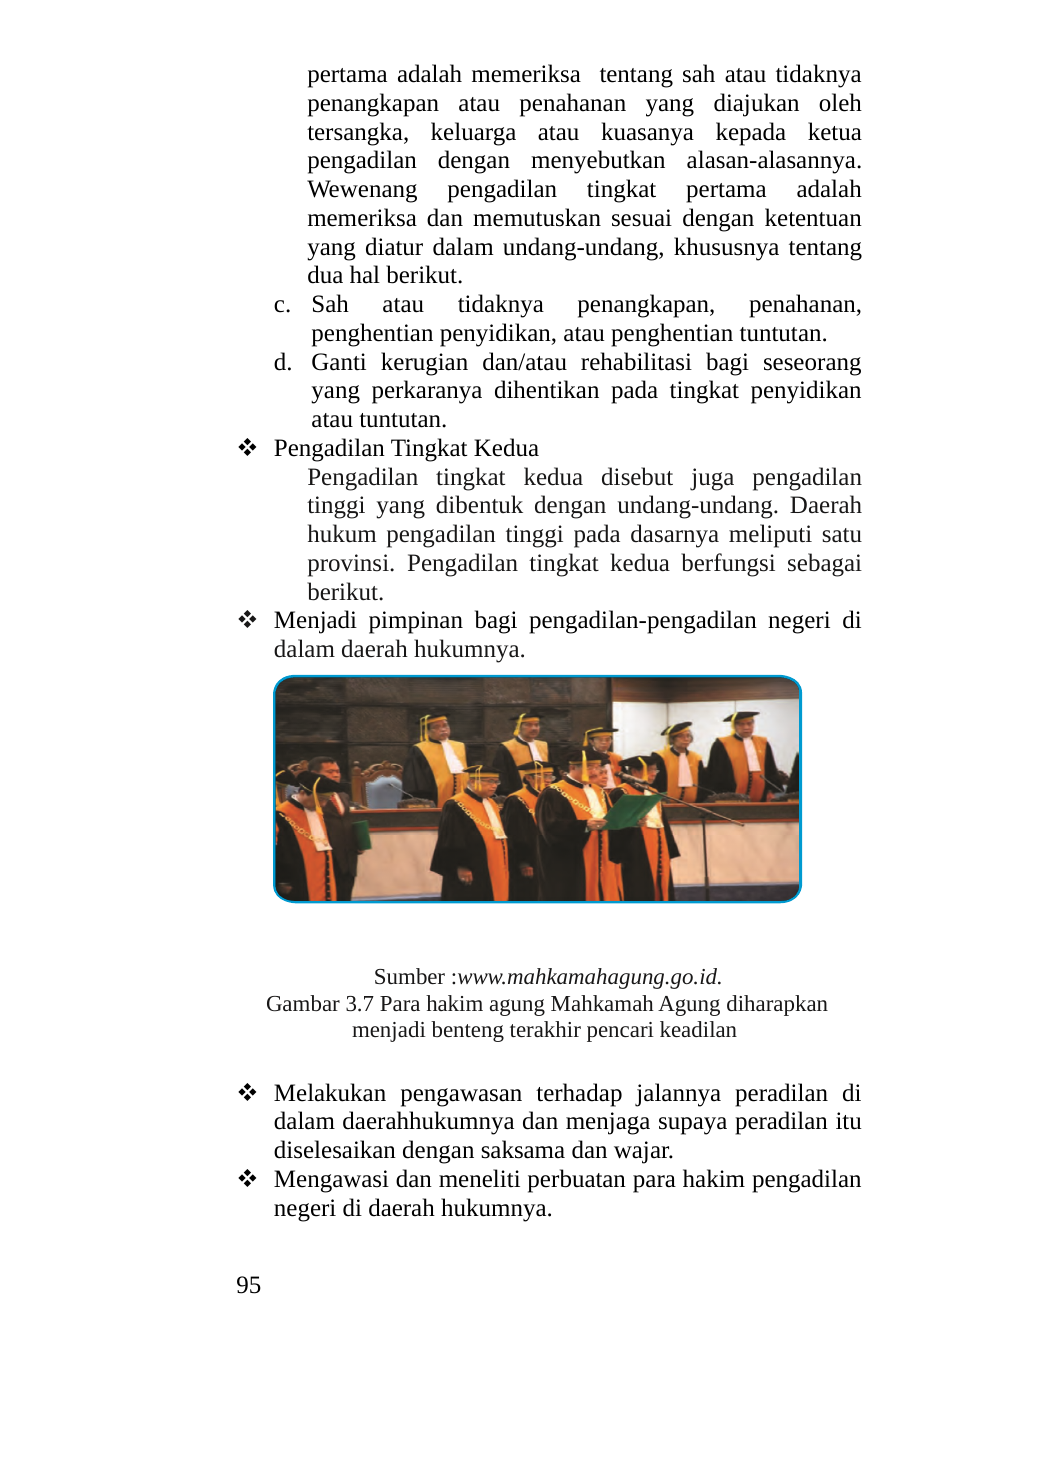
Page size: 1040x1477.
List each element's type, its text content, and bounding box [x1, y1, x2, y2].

picture [276, 678, 798, 900]
list Melakukan pengawasan terhadap jalannya peradilan di dalam daerahhukumnya dan menjaga supaya peradilan itu diselesaikan dengan saksama dan wajar. [236, 1078, 862, 1164]
list Pengadilan Tingkat Kedua [236, 433, 862, 462]
text Pengadilan tingkat kedua disebut juga pengadilan tinggi yang dibentuk dengan undang-undang. Daerah hukum pengadilan tinggi pada dasarnya meliputi satu provinsi. Pengadilan tingkat kedua berfungsi sebagai berikut. [307, 462, 862, 605]
text pertama adalah memeriksa tentang sah atau tidaknya penangkapan atau penahanan yang diajukan oleh tersangka, keluarga atau kuasanya kepada ketua pengadilan dengan menyebutkan alasan-alasannya. Wewenang pengadilan tingkat pertama adalah memeriksa dan memutuskan sesuai dengan ketentuan yang diatur dalam undang-undang, khususnya tentang dua hal berikut. [307, 59, 862, 289]
list Mengawasi dan meneliti perbuatan para hakim pengadilan negeri di daerah hukumnya. [236, 1164, 862, 1221]
text Sumber :www.mahkamahagung.go.id. [236, 963, 862, 989]
list Ganti kerugian dan/atau rehabilitasi bagi seseorang yang perkaranya dihentikan pada tingkat penyidikan atau tuntutan. [274, 347, 862, 433]
list Sah atau tidaknya penangkapan, penahanan, penghentian penyidikan, atau penghentian tuntutan. [274, 289, 862, 347]
text Gambar 3.7 Para hakim agung Mahkamah Agung diharapkan menjadi benteng terakhir pencari keadilan [235, 990, 859, 1042]
list Menjadi pimpinan bagi pengadilan-pengadilan negeri di dalam daerah hukumnya. [236, 605, 862, 663]
picture [275, 895, 282, 901]
